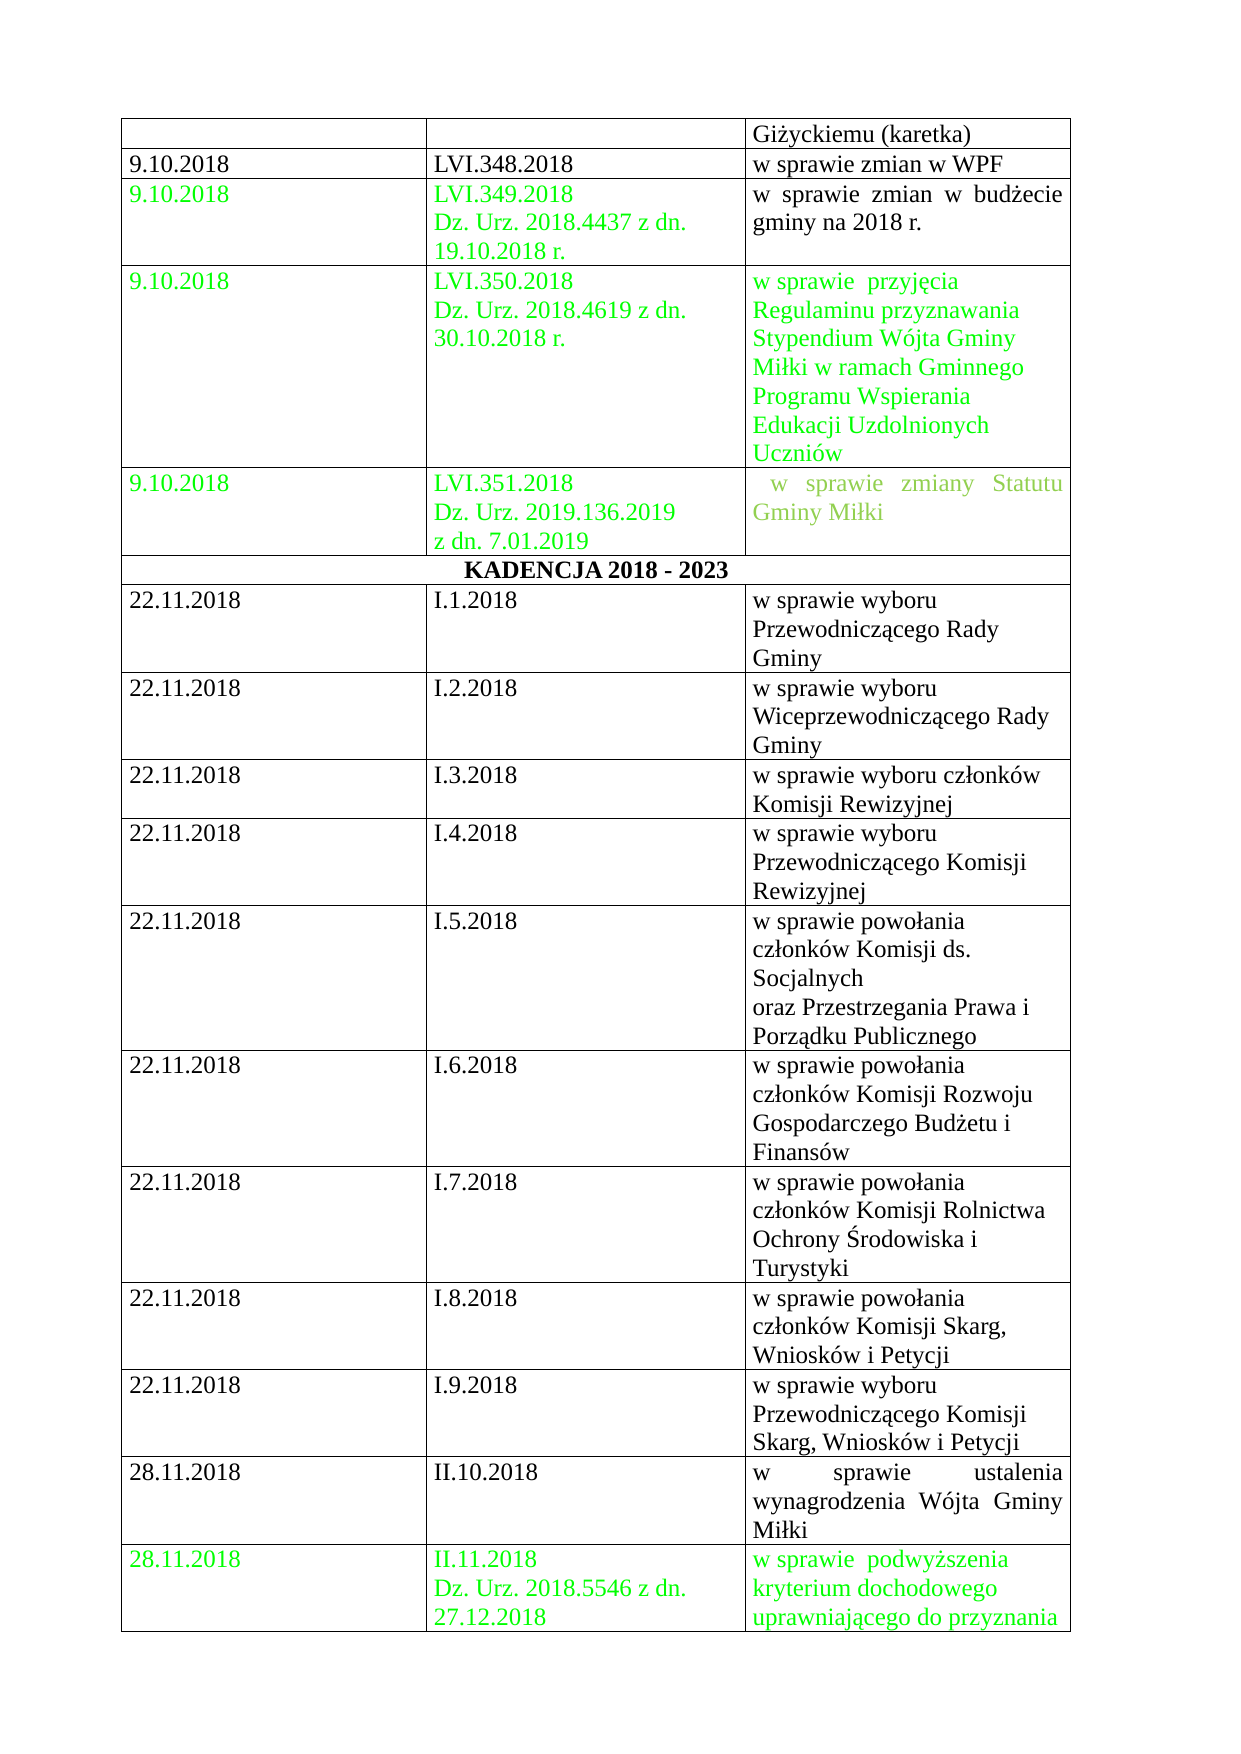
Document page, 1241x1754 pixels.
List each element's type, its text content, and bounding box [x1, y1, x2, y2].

table_cell w sprawie zmian w budżecie gminy na 2018 r. [746, 179, 1070, 265]
table_cell LVI.348.2018 [427, 149, 745, 178]
table_cell I.3.2018 [427, 760, 745, 817]
table_cell w sprawie przyjęcia Regulaminu przyznawania Stypendium Wójta Gminy Miłki w ramach Gminnego Programu Wspierania Edukacji Uzdolnionych Uczniów [746, 266, 1070, 467]
table_cell 9.10.2018 [122, 468, 426, 554]
table_cell 22.11.2018 [122, 1283, 426, 1369]
table_cell I.4.2018 [427, 819, 745, 905]
table_cell 22.11.2018 [122, 760, 426, 817]
table_cell I.1.2018 [427, 585, 745, 672]
table_cell 22.11.2018 [122, 1370, 426, 1456]
table_cell 9.10.2018 [122, 266, 426, 467]
table_cell KADENCJA 2018 - 2023 [122, 556, 1070, 584]
table_cell [122, 119, 426, 148]
table_cell LVI.351.2018 Dz. Urz. 2019.136.2019 z dn. 7.01.2019 [427, 468, 745, 554]
table_cell 22.11.2018 [122, 906, 426, 1049]
table_cell 9.10.2018 [122, 179, 426, 265]
table_cell w sprawie wyboru Wiceprzewodniczącego Rady Gminy [746, 673, 1070, 759]
table_cell LVI.350.2018 Dz. Urz. 2018.4619 z dn. 30.10.2018 r. [427, 266, 745, 467]
table_cell [427, 119, 745, 148]
table_cell II.11.2018 Dz. Urz. 2018.5546 z dn. 27.12.2018 [427, 1545, 745, 1631]
table_cell Giżyckiemu (karetka) [746, 119, 1070, 148]
table_cell w sprawie zmiany Statutu Gminy Miłki [746, 468, 1070, 554]
table_cell w sprawie powołania członków Komisji ds. Socjalnych oraz Przestrzegania Prawa i Porządku Publicznego [746, 906, 1070, 1049]
table_cell w sprawie wyboru Przewodniczącego Komisji Skarg, Wniosków i Petycji [746, 1370, 1070, 1456]
table_cell w sprawie podwyższenia kryterium dochodowego uprawniającego do przyznania [746, 1545, 1070, 1631]
table_cell I.9.2018 [427, 1370, 745, 1456]
table_cell 22.11.2018 [122, 819, 426, 905]
table_cell 22.11.2018 [122, 1051, 426, 1166]
table_cell 22.11.2018 [122, 1167, 426, 1282]
table_cell w sprawie ustalenia wynagrodzenia Wójta Gminy Miłki [746, 1457, 1070, 1543]
table_cell I.6.2018 [427, 1051, 745, 1166]
table_cell w sprawie wyboru Przewodniczącego Komisji Rewizyjnej [746, 819, 1070, 905]
table_cell 22.11.2018 [122, 673, 426, 759]
table_cell 28.11.2018 [122, 1457, 426, 1543]
table_cell w sprawie powołania członków Komisji Rolnictwa Ochrony Środowiska i Turystyki [746, 1167, 1070, 1282]
table_cell I.8.2018 [427, 1283, 745, 1369]
table_cell 22.11.2018 [122, 585, 426, 672]
table_cell I.2.2018 [427, 673, 745, 759]
table_cell w sprawie powołania członków Komisji Skarg, Wniosków i Petycji [746, 1283, 1070, 1369]
table_cell I.7.2018 [427, 1167, 745, 1282]
table_cell I.5.2018 [427, 906, 745, 1049]
table_cell w sprawie powołania członków Komisji Rozwoju Gospodarczego Budżetu i Finansów [746, 1051, 1070, 1166]
table_cell w sprawie wyboru Przewodniczącego Rady Gminy [746, 585, 1070, 672]
table_cell 9.10.2018 [122, 149, 426, 178]
table_cell II.10.2018 [427, 1457, 745, 1543]
table_cell w sprawie wyboru członków Komisji Rewizyjnej [746, 760, 1070, 817]
table_cell 28.11.2018 [122, 1545, 426, 1631]
table_cell LVI.349.2018 Dz. Urz. 2018.4437 z dn. 19.10.2018 r. [427, 179, 745, 265]
table_cell w sprawie zmian w WPF [746, 149, 1070, 178]
